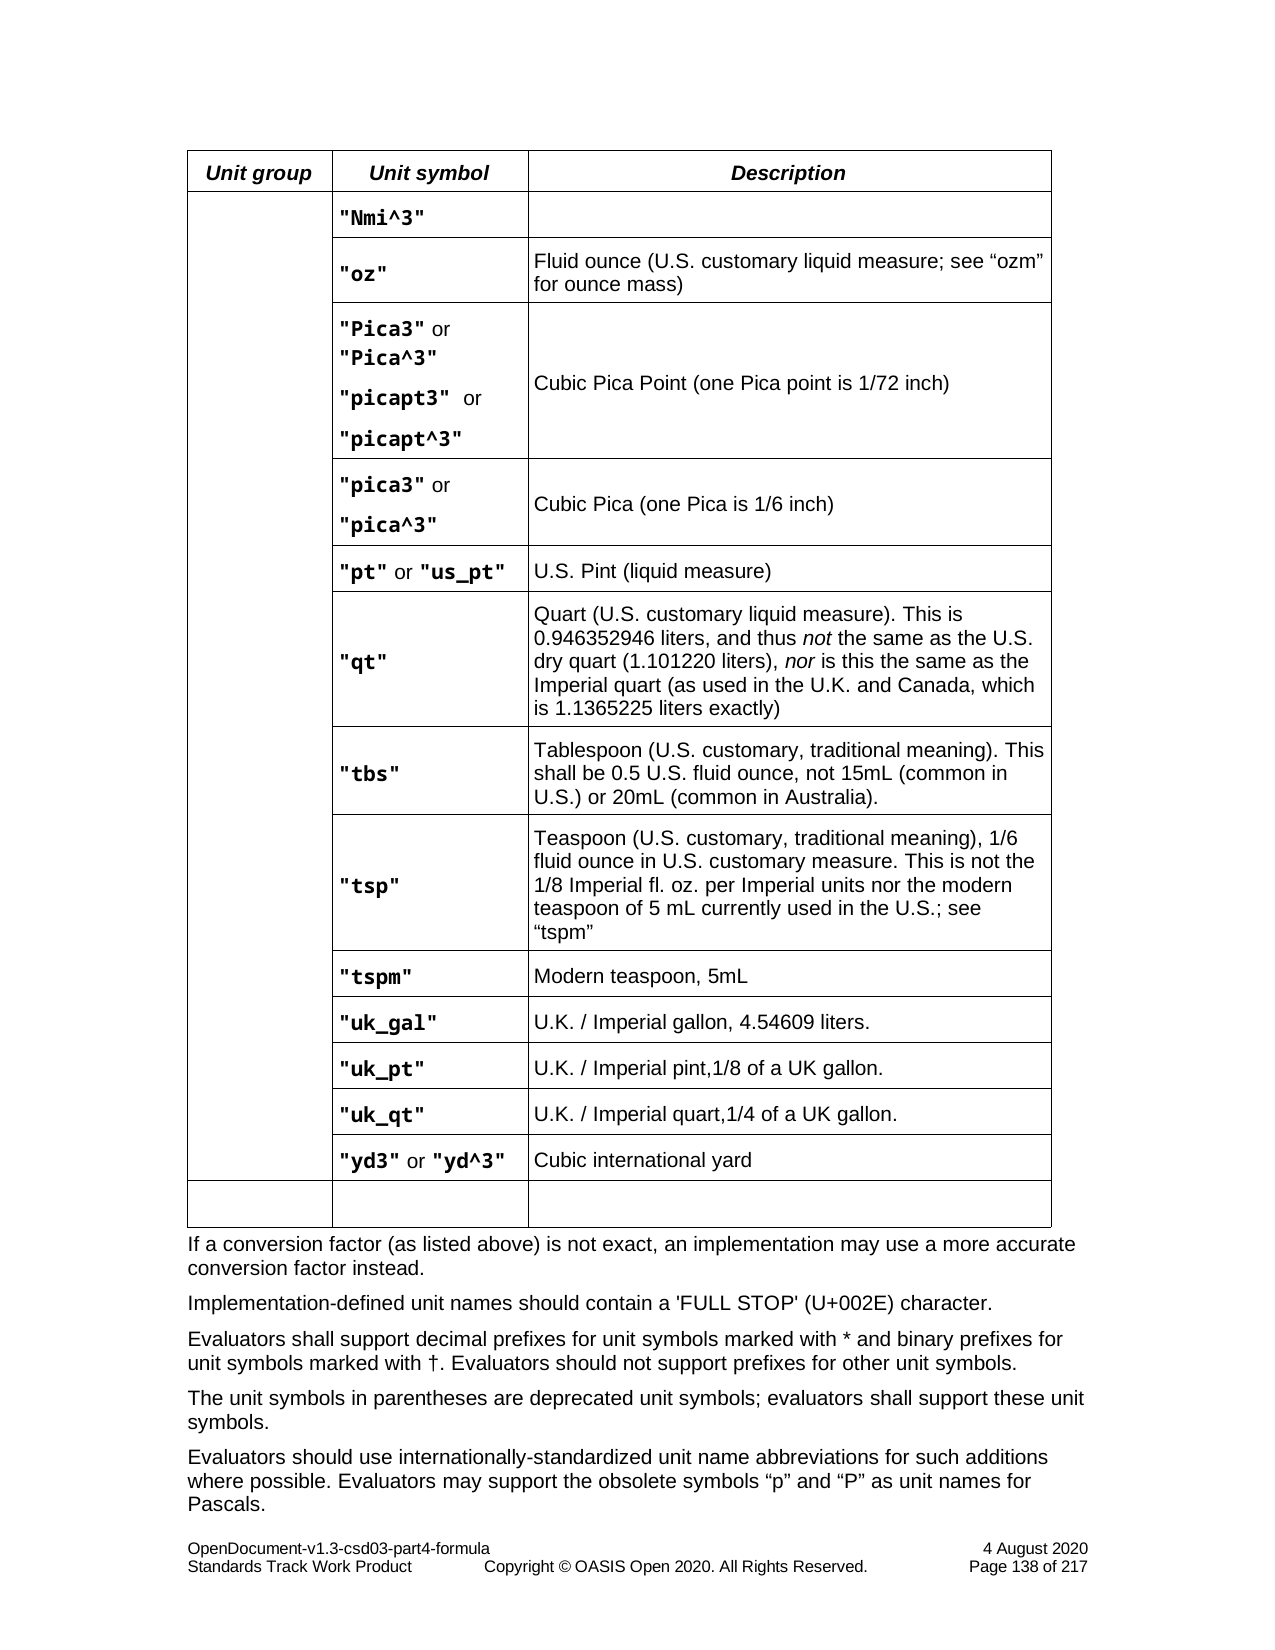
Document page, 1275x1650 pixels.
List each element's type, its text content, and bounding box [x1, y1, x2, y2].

table_cell Modern teaspoon, 5mL [529, 951, 1051, 996]
table_cell Cubic international yard [529, 1135, 1051, 1180]
table_header Unit symbol [333, 151, 528, 191]
table_cell Tablespoon (U.S. customary, traditional meaning). This shall be 0.5 U.S. fluid ounce, not 15mL (common in U.S.) or 20mL (common in Australia). [529, 727, 1051, 814]
table_cell "uk_pt" [333, 1043, 528, 1088]
text Evaluators shall support decimal prefixes for unit symbols marked with * and binary prefixes for unit symbols marked with †. Evaluators should not support prefixes for other unit symbols. [187, 1327, 1088, 1374]
table_header Description [529, 151, 1051, 191]
table_cell Quart (U.S. customary liquid measure). This is 0.946352946 liters, and thus not the same as the U.S. dry quart (1.101220 liters), nor is this the same as the Imperial quart (as used in the U.K. and Canada, which is 1.1365225 liters exactly) [529, 592, 1051, 726]
table_cell Fluid ounce (U.S. customary liquid measure; see “ozm” for ounce mass) [529, 238, 1051, 302]
table_cell "uk_qt" [333, 1089, 528, 1134]
table_cell "pt" or "us_pt" [333, 546, 528, 591]
text Evaluators should use internationally-standardized unit name abbreviations for such additions where possible. Evaluators may support the obsolete symbols “p” and “P” as unit names for Pascals. [187, 1446, 1088, 1516]
text The unit symbols in parentheses are deprecated unit symbols; evaluators shall support these unit symbols. [187, 1387, 1088, 1434]
table_cell Cubic Pica (one Pica is 1/6 inch) [529, 459, 1051, 545]
table_cell "oz" [333, 238, 528, 302]
table_cell "Nmi^3" [333, 192, 528, 237]
table_cell [188, 1181, 332, 1227]
table_cell "qt" [333, 592, 528, 726]
table_cell Cubic Pica Point (one Pica point is 1/72 inch) [529, 303, 1051, 458]
table_cell U.K. / Imperial gallon, 4.54609 liters. [529, 997, 1051, 1042]
table_cell U.K. / Imperial quart,1/4 of a UK gallon. [529, 1089, 1051, 1134]
text Implementation-defined unit names should contain a 'FULL STOP' (U+002E) character. [187, 1292, 1088, 1315]
text If a conversion factor (as listed above) is not exact, an implementation may use a more accurate conversion factor instead. [187, 1233, 1088, 1280]
table_cell [188, 192, 332, 1180]
table_cell [333, 1181, 528, 1227]
table_cell [529, 1181, 1051, 1227]
table_header Unit group [188, 151, 332, 191]
table_cell "pica3" or "pica^3" [333, 459, 528, 545]
table_cell "tsp" [333, 815, 528, 950]
table_cell "tbs" [333, 727, 528, 814]
table_cell "Pica3" or "Pica^3" "picapt3" or "picapt^3" [333, 303, 528, 458]
table_cell Teaspoon (U.S. customary, traditional meaning), 1/6 fluid ounce in U.S. customary measure. This is not the 1/8 Imperial fl. oz. per Imperial units nor the modern teaspoon of 5 mL currently used in the U.S.; see “tspm” [529, 815, 1051, 950]
table_cell "tspm" [333, 951, 528, 996]
table_cell "uk_gal" [333, 997, 528, 1042]
table_cell "yd3" or "yd^3" [333, 1135, 528, 1180]
table_cell U.K. / Imperial pint,1/8 of a UK gallon. [529, 1043, 1051, 1088]
table_cell [529, 192, 1051, 237]
table_cell U.S. Pint (liquid measure) [529, 546, 1051, 591]
